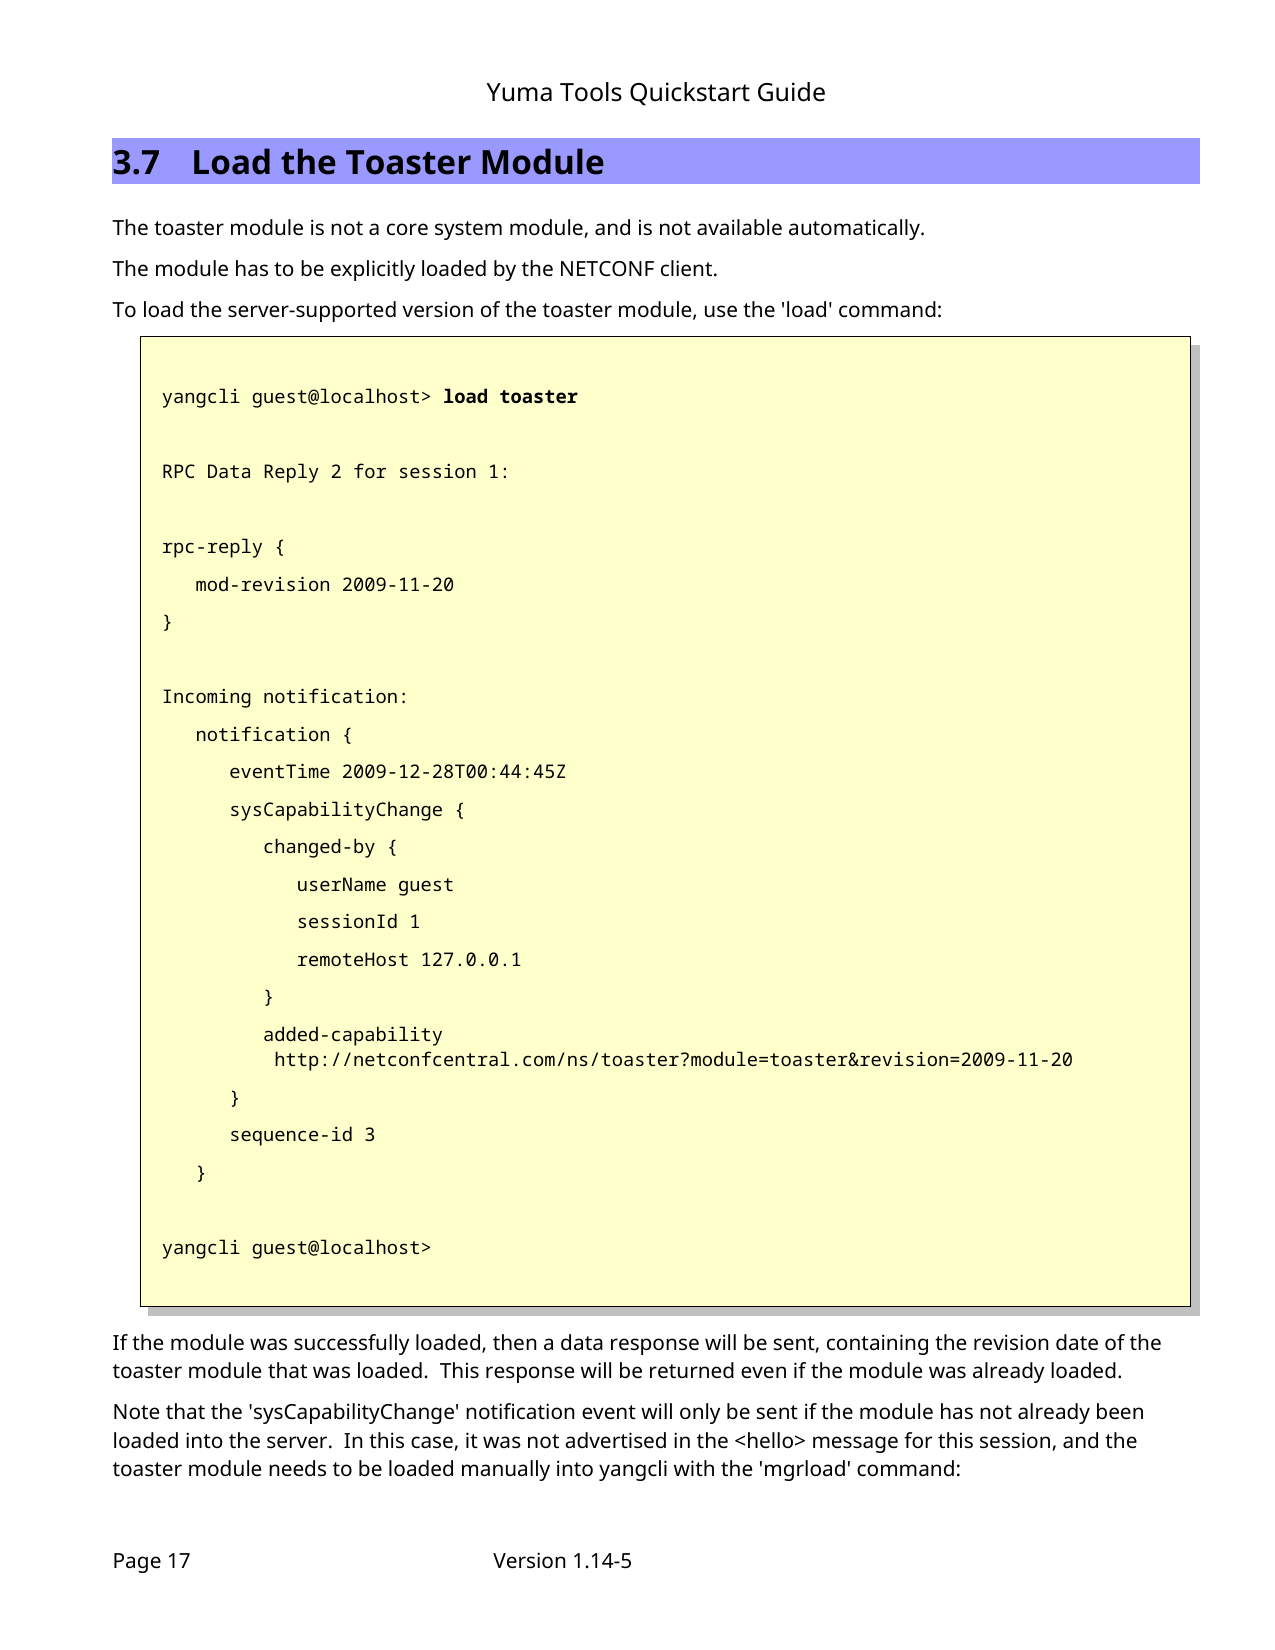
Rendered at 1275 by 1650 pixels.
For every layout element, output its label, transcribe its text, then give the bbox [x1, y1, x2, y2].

text sequence-id 3 [141, 1111, 1190, 1147]
text } [141, 1074, 1190, 1109]
subtitle Load the Toaster Module [112, 138, 1200, 184]
text mod-revision 2009-11-20 [141, 561, 1190, 596]
text The toaster module is not a core system module, and is not available automatically. [112, 213, 1200, 242]
text userName guest [141, 861, 1190, 896]
text The module has to be explicitly loaded by the NETCONF client. [112, 254, 1200, 282]
text } [141, 973, 1190, 1009]
text To load the server-supported version of the toaster module, use the 'load' command: [112, 295, 1200, 323]
text If the module was successfully loaded, then a data response will be sent, containing the revision date of the toaster module that was loaded. This response will be returned even if the module was already loaded. [112, 1328, 1200, 1385]
text sessionId 1 [141, 898, 1190, 934]
text rpc-reply { [141, 523, 1190, 559]
text sysCapabilityChange { [141, 786, 1190, 821]
text RPC Data Reply 2 for session 1: [141, 448, 1190, 484]
text yangcli guest@localhost> load toaster [141, 373, 1190, 409]
text eventTime 2009-12-28T00:44:45Z [141, 748, 1190, 784]
text Note that the 'sysCapabilityChange' notification event will only be sent if the module has not already been loaded into the server. In this case, it was not advertised in the <hello> message for this session, and the toaster module needs to be loaded manually into yangcli with the 'mgrload' command: [112, 1397, 1200, 1483]
text remoteHost 127.0.0.1 [141, 936, 1190, 971]
text } [141, 598, 1190, 634]
text } [141, 1149, 1190, 1184]
text changed-by { [141, 823, 1190, 859]
text added-capability http://netconfcentral.com/ns/toaster?module=toaster&revision=2009-11-20 [141, 1011, 1190, 1072]
text Incoming notification: [141, 673, 1190, 709]
text notification { [141, 711, 1190, 746]
text yangcli guest@localhost> [141, 1224, 1190, 1259]
